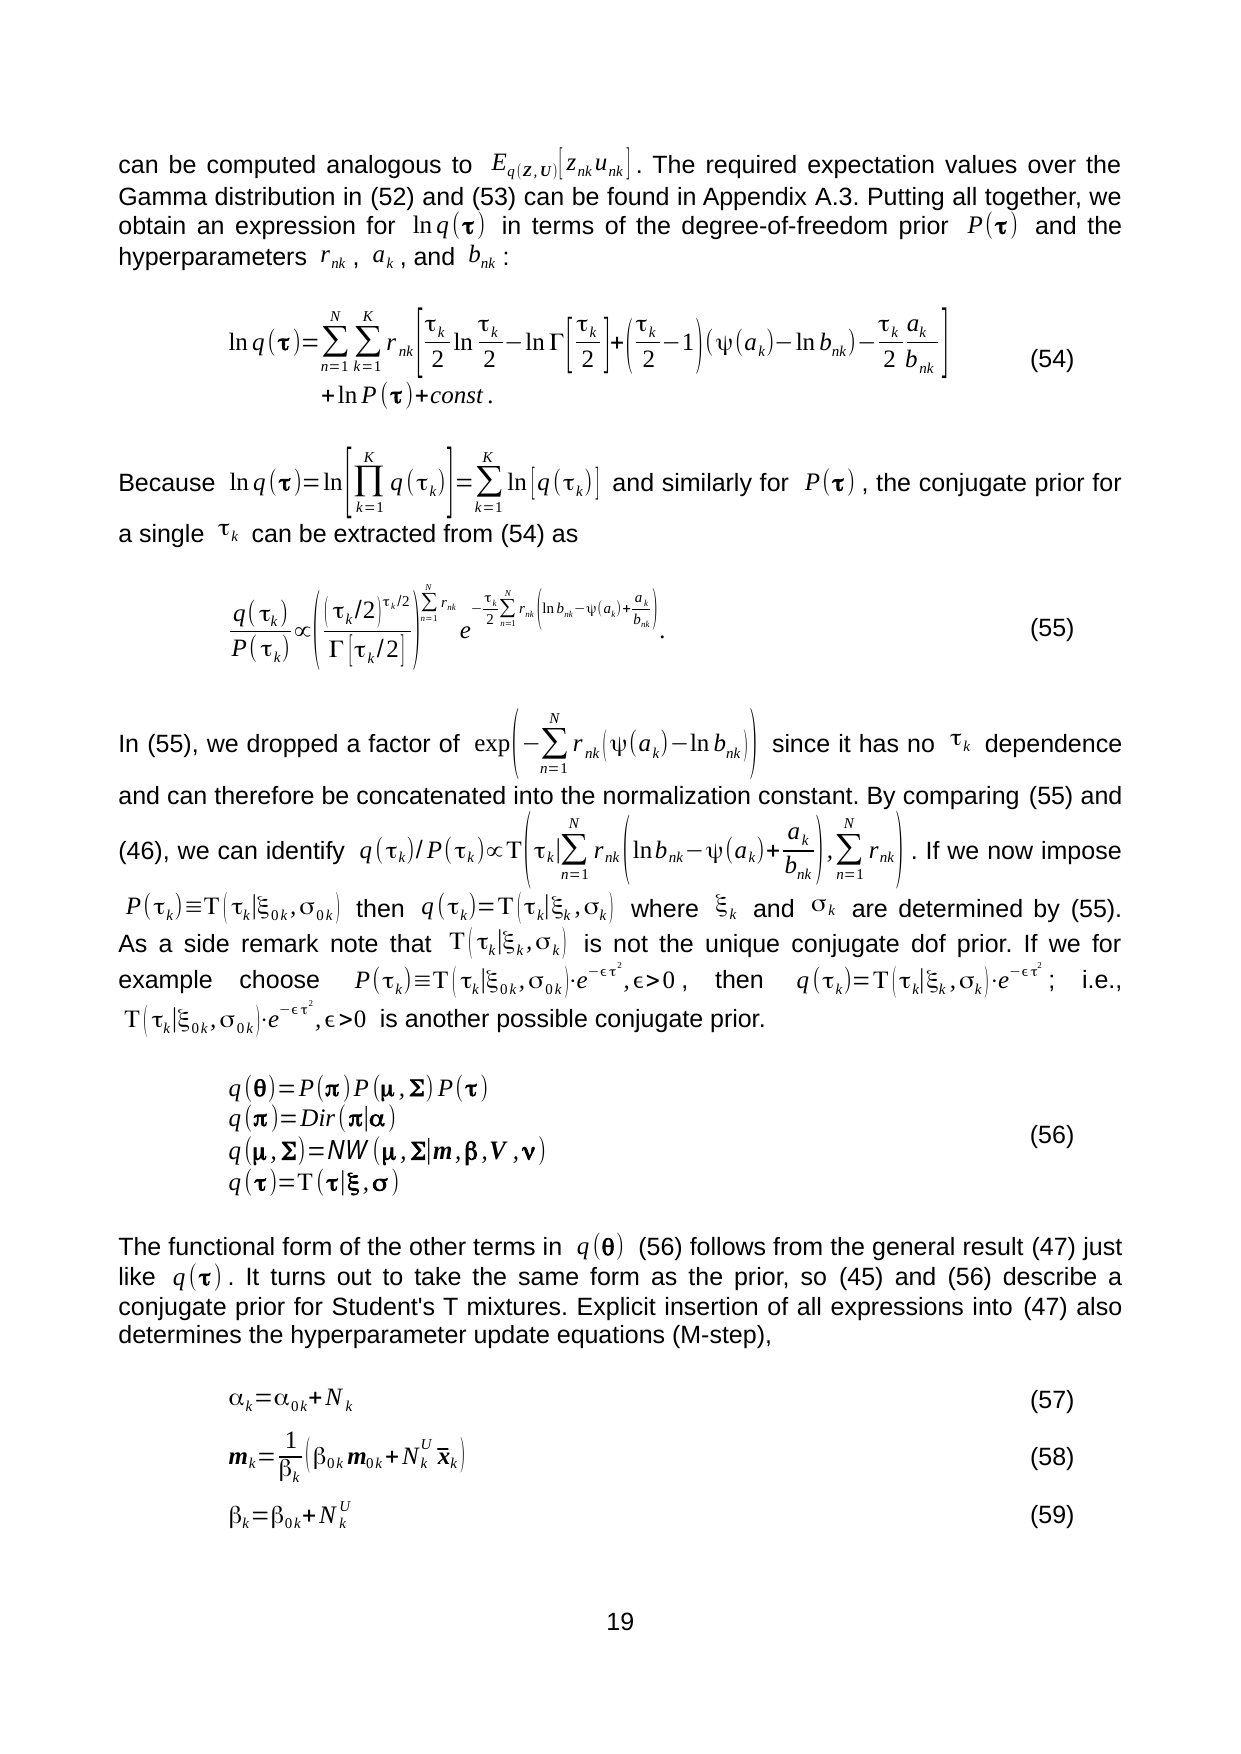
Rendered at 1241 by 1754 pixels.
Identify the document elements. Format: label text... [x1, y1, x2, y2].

table_header [118, 301, 217, 416]
table_header [118, 1378, 217, 1421]
table_cell [118, 1421, 217, 1491]
table_cell [118, 1491, 217, 1538]
table_cell [217, 1491, 1024, 1538]
table_header [217, 577, 1024, 678]
text Because and similarly for , the conjugate prior for a single can be extracted from (54) as [118, 445, 1122, 548]
text The functional form of the other terms in (56) follows from the general result (47) just like . It turns out to take the same form as the prior, so (45) and (56) describe a conjugate prior for Student's T mixtures. Explicit insertion of all expressions into (47) also determines the hyperparameter update equations (M-step), [118, 1232, 1122, 1349]
table_header (55) [1024, 577, 1123, 678]
table_header [118, 577, 217, 678]
table_cell (58) [1024, 1421, 1123, 1491]
table_header [118, 1067, 216, 1203]
table_cell [217, 1421, 1024, 1491]
table_header [216, 1067, 1024, 1203]
text In (55), we dropped a factor of since it has no dependence and can therefore be concatenated into the normalization constant. By comparing (55) and (46), we can identify . If we now impose then where and are determined by (55). As a side remark note that is not the unique conjugate dof prior. If we for example choose , then ; i.e., is another possible conjugate prior. [118, 707, 1122, 1038]
table_header (56) [1024, 1067, 1123, 1203]
table_header (54) [1024, 301, 1123, 416]
table_header [217, 301, 1024, 416]
table_header (57) [1024, 1378, 1123, 1421]
table_cell (59) [1024, 1491, 1123, 1538]
text can be computed analogous to . The required expectation values over the Gamma distribution in (52) and (53) can be found in Appendix A.3. Putting all together, we obtain an expression for in terms of the degree-of-freedom prior and the hyperparameters , , and : [118, 147, 1122, 272]
table_header [217, 1378, 1024, 1421]
